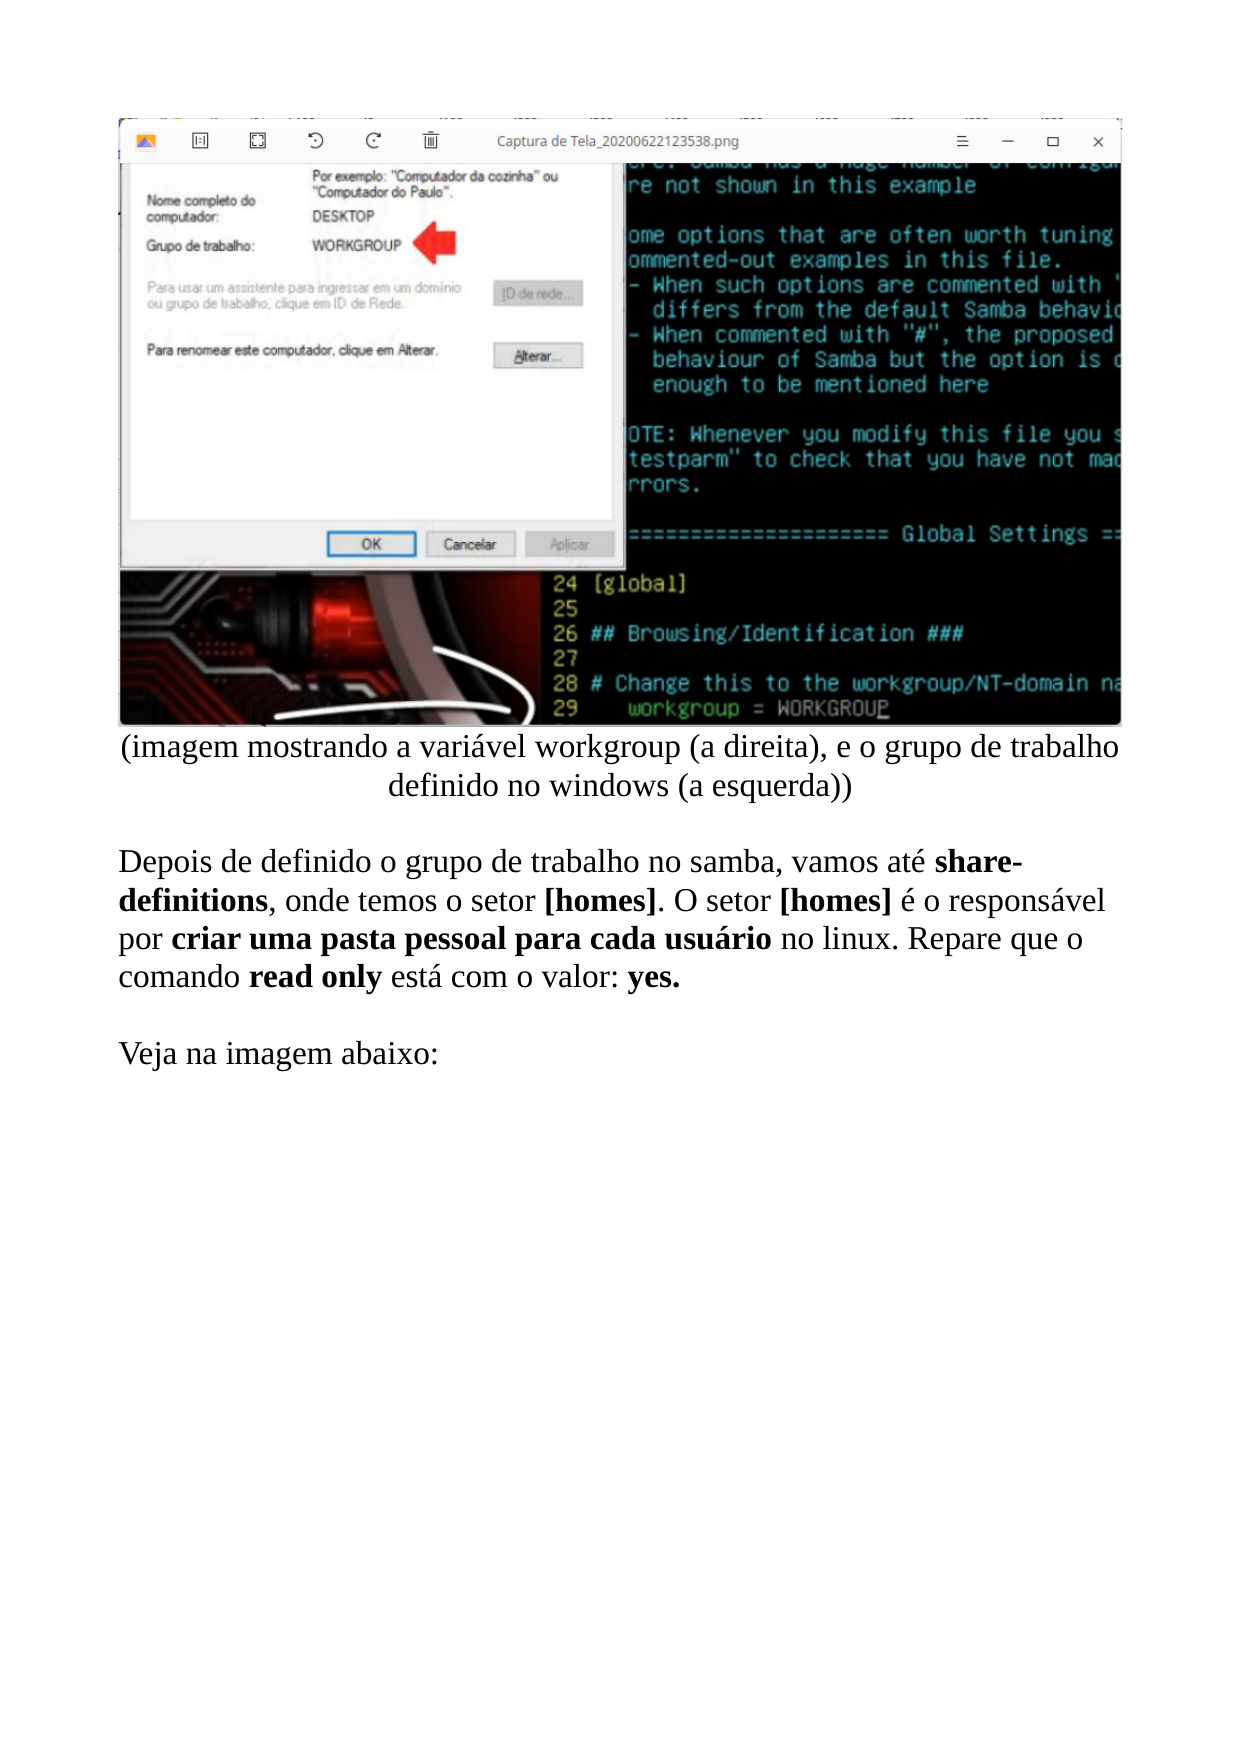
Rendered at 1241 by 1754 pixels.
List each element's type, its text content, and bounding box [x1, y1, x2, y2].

picture [118, 118, 1123, 727]
text Depois de definido o grupo de trabalho no samba, vamos até share-definitions, onde temos o setor [homes]. O setor [homes] é o responsável por criar uma pasta pessoal para cada usuário no linux. Repare que o comando read only está com o valor: yes. [118, 842, 1122, 995]
text (imagem mostrando a variável workgroup (a direita), e o grupo de trabalho definido no windows (a esquerda)) [118, 727, 1122, 803]
text Veja na imagem abaixo: [118, 1033, 1122, 1072]
